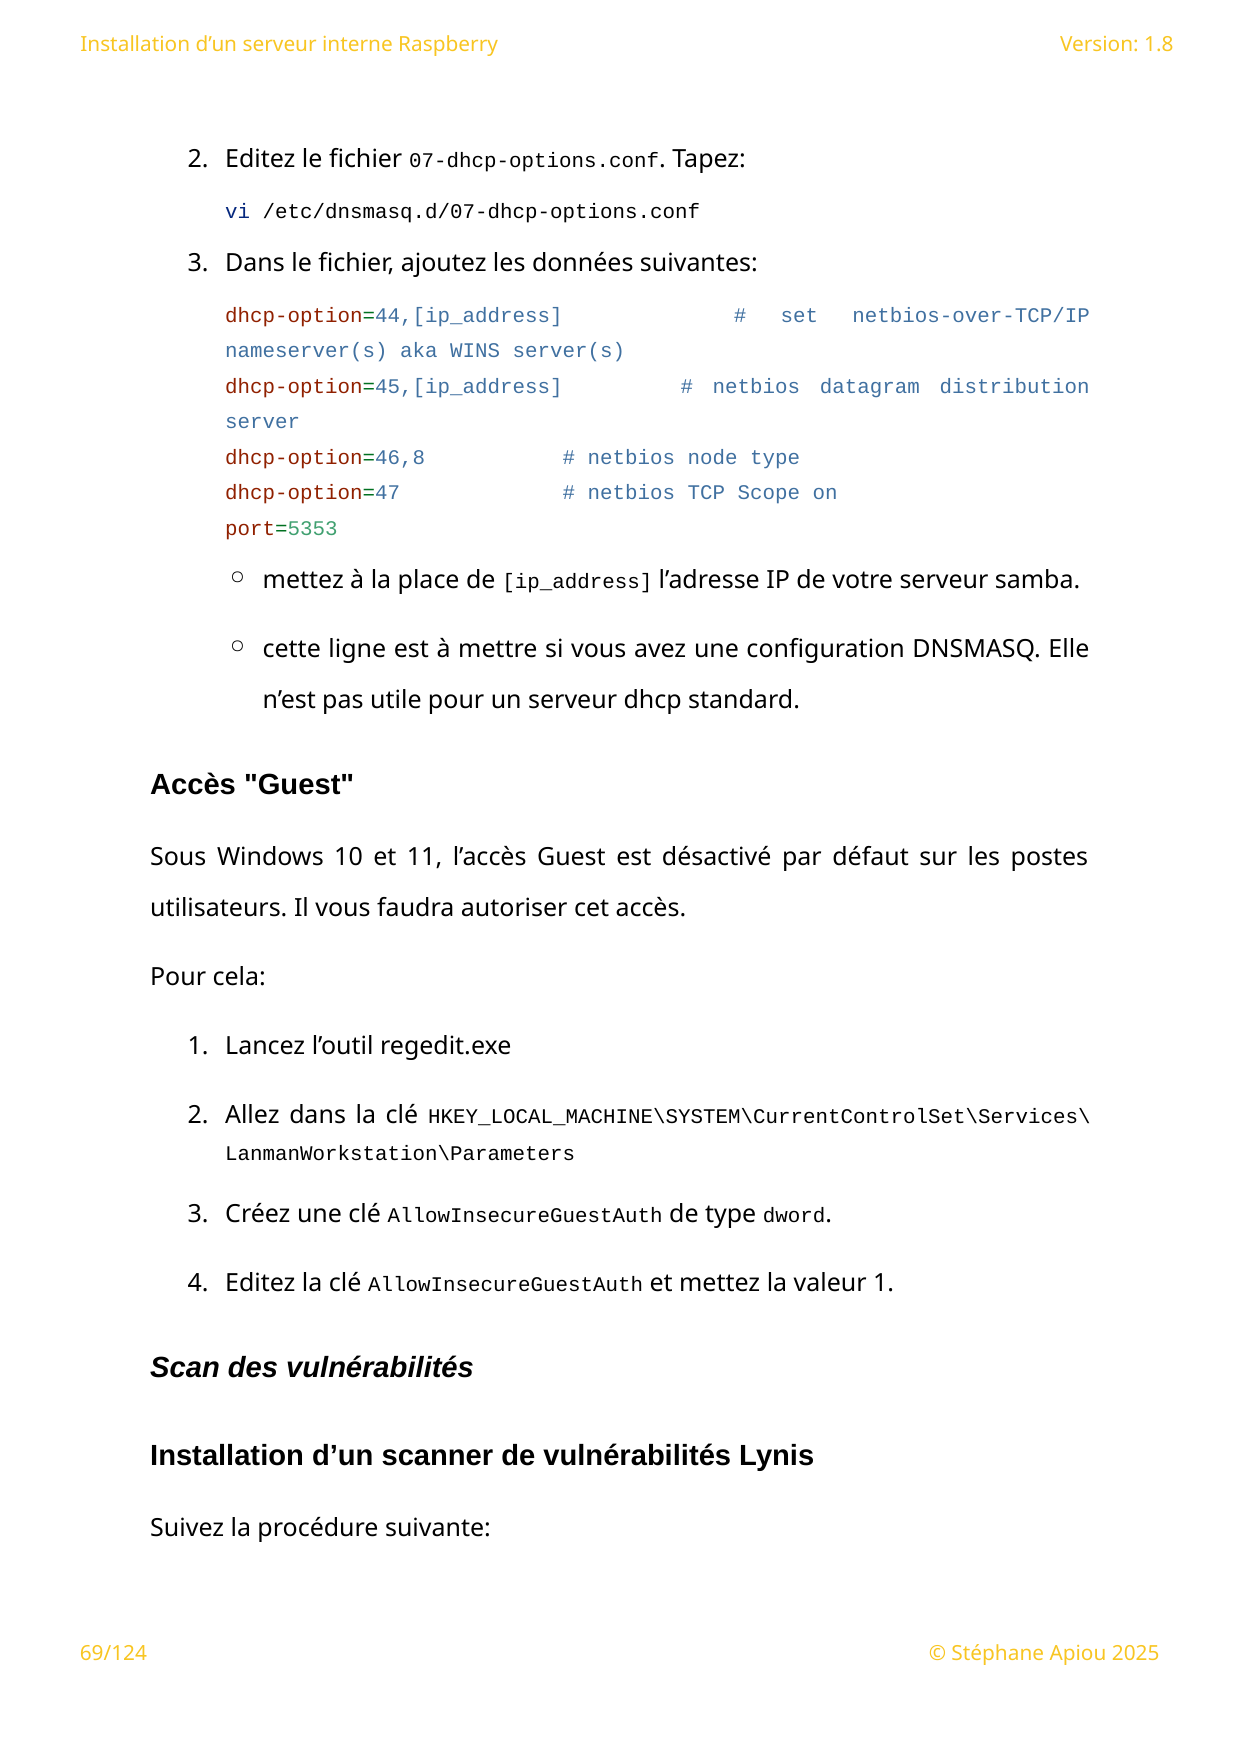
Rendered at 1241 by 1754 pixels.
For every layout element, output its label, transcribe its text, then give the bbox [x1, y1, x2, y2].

list dhcp-option=47 # netbios TCP Scope on [187, 482, 1090, 506]
list port=5353 [187, 518, 1090, 541]
list Allez dans la clé HKEY_LOCAL_MACHINE\SYSTEM\CurrentControlSet\Services\LanmanWorkstation\Parameters [187, 1097, 1090, 1166]
list mettez à la place de [ip_address] l’adresse IP de votre serveur samba. [225, 562, 1090, 596]
list dhcp-option=44,[ip_address] # set netbios-over-TCP/IP nameserver(s) aka WINS server(s) [187, 305, 1090, 364]
subtitle Accès "Guest" [150, 767, 1090, 801]
subtitle Scan des vulnérabilités [150, 1350, 1090, 1383]
text Pour cela: [150, 959, 1090, 993]
list Editez la clé AllowInsecureGuestAuth et mettez la valeur 1. [187, 1265, 1090, 1299]
list dhcp-option=45,[ip_address] # netbios datagram distribution server [187, 376, 1090, 435]
text Suivez la procédure suivante: [150, 1509, 1090, 1543]
list Créez une clé AllowInsecureGuestAuth de type dword. [187, 1196, 1090, 1230]
list Dans le fichier, ajoutez les données suivantes: [187, 245, 1090, 279]
list Editez le fichier 07-dhcp-options.conf. Tapez: [187, 141, 1090, 175]
subtitle Installation d’un scanner de vulnérabilités Lynis [150, 1438, 1090, 1471]
list vi /etc/dnsmasq.d/07-dhcp-options.conf [187, 201, 1090, 224]
list Lancez l’outil regedit.exe [187, 1028, 1090, 1062]
list dhcp-option=46,8 # netbios node type [187, 447, 1090, 470]
text Sous Windows 10 et 11, l’accès Guest est désactivé par défaut sur les postes utilisateurs. Il vous faudra autoriser cet accès. [150, 839, 1090, 924]
list cette ligne est à mettre si vous avez une configuration DNSMASQ. Elle n’est pas utile pour un serveur dhcp standard. [225, 631, 1090, 716]
